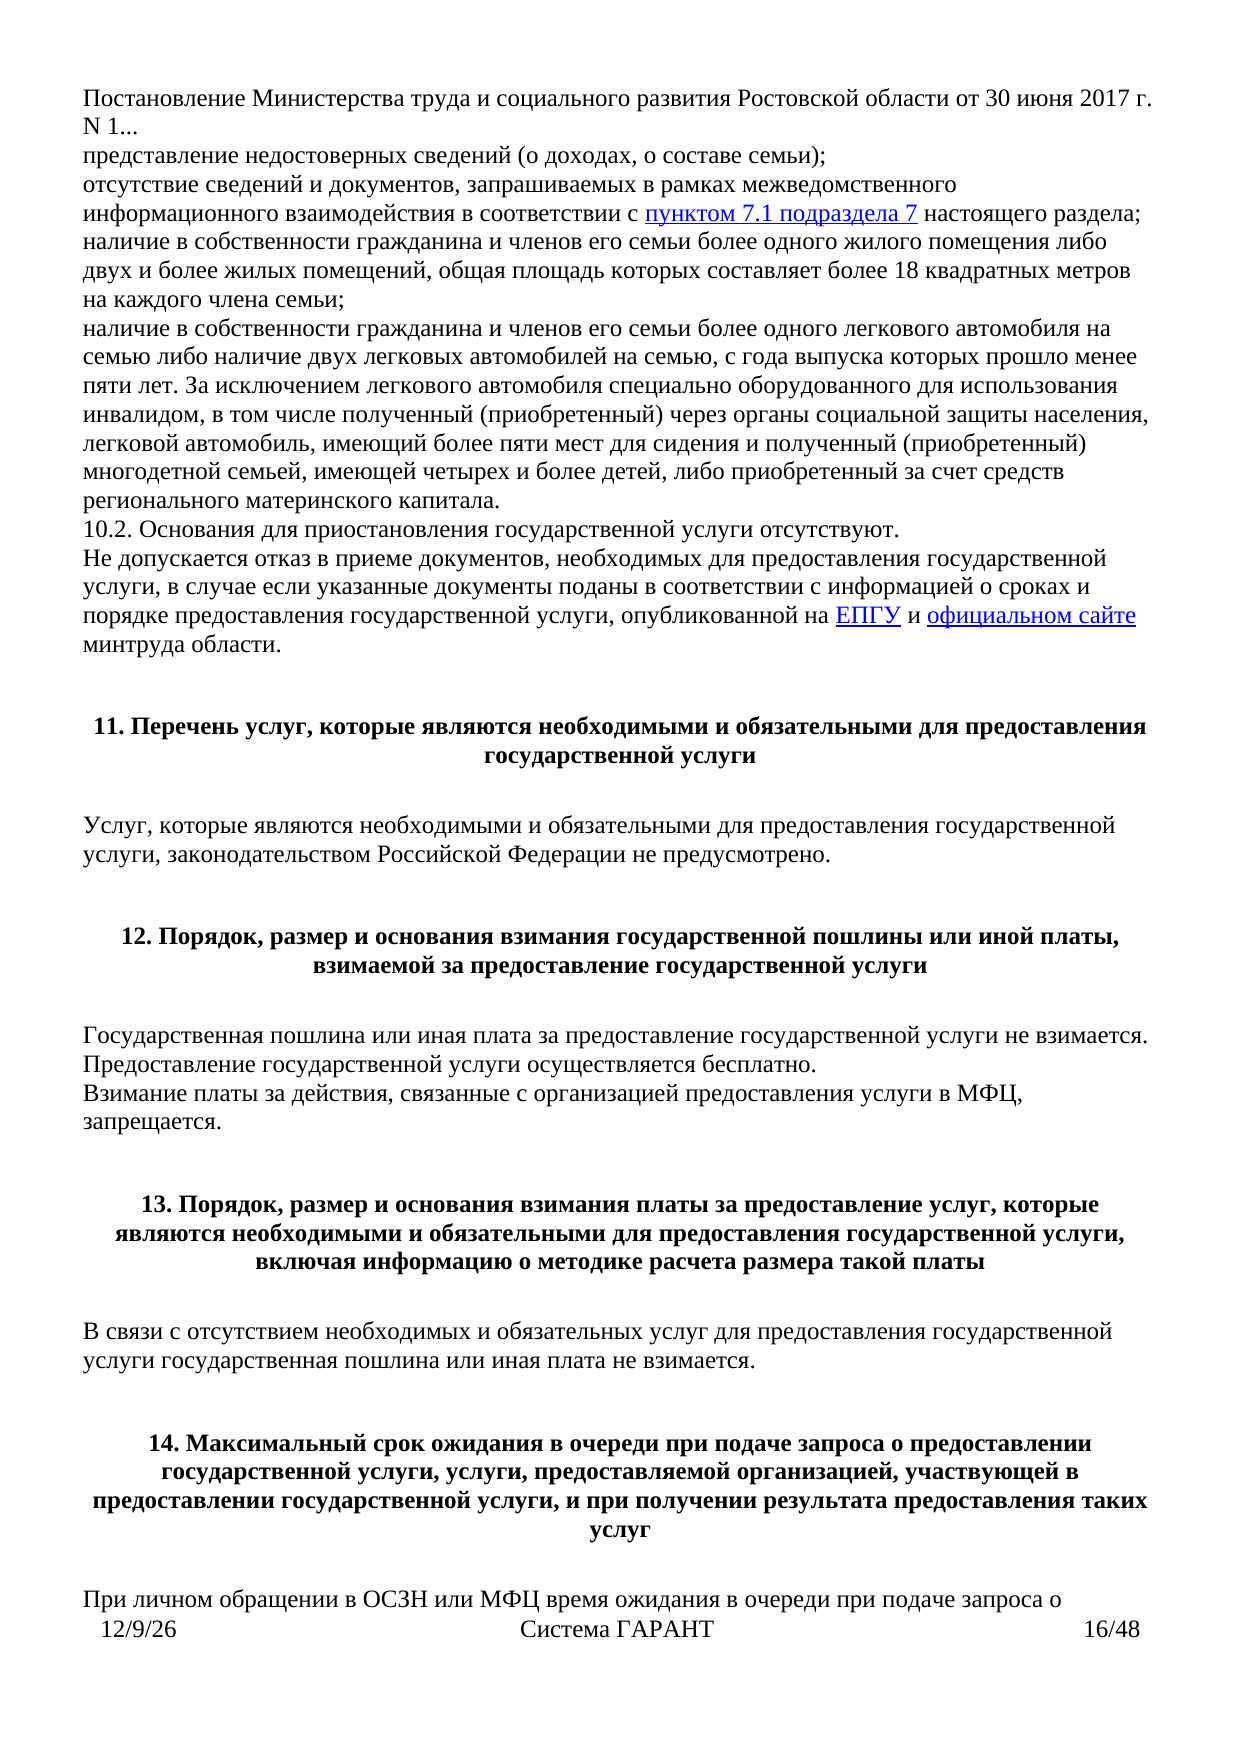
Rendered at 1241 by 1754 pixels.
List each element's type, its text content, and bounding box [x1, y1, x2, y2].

text При личном обращении в ОСЗН или МФЦ время ожидания в очереди при подаче запроса о [83, 1584, 1157, 1613]
text наличие в собственности гражданина и членов его семьи более одного жилого помещения либо двух и более жилых помещений, общая площадь которых составляет более 18 квадратных метров на каждого члена семьи; [83, 226, 1157, 313]
subtitle 14. Максимальный срок ожидания в очереди при подаче запроса о предоставлении государственной услуги, услуги, предоставляемой организацией, участвующей в предоставлении государственной услуги, и при получении результата предоставления таких услуг [83, 1428, 1157, 1543]
text Взимание платы за действия, связанные с организацией предоставления услуги в МФЦ, запрещается. [83, 1078, 1157, 1135]
text Услуг, которые являются необходимыми и обязательными для предоставления государственной услуги, законодательством Российской Федерации не предусмотрено. [83, 810, 1157, 868]
text отсутствие сведений и документов, запрашиваемых в рамках межведомственного информационного взаимодействия в соответствии с пунктом 7.1 подраздела 7 настоящего раздела; [83, 169, 1157, 226]
subtitle 11. Перечень услуг, которые являются необходимыми и обязательными для предоставления государственной услуги [83, 711, 1157, 769]
text В связи с отсутствием необходимых и обязательных услуг для предоставления государственной услуги государственная пошлина или иная плата не взимается. [83, 1316, 1157, 1374]
text представление недостоверных сведений (о доходах, о составе семьи); [83, 140, 1157, 169]
subtitle 12. Порядок, размер и основания взимания государственной пошлины или иной платы, взимаемой за предоставление государственной услуги [83, 921, 1157, 979]
subtitle 13. Порядок, размер и основания взимания платы за предоставление услуг, которые являются необходимыми и обязательными для предоставления государственной услуги, включая информацию о методике расчета размера такой платы [83, 1189, 1157, 1275]
text 10.2. Основания для приостановления государственной услуги отсутствуют. [83, 514, 1157, 543]
text наличие в собственности гражданина и членов его семьи более одного легкового автомобиля на семью либо наличие двух легковых автомобилей на семью, с года выпуска которых прошло менее пяти лет. За исключением легкового автомобиля специально оборудованного для использования инвалидом, в том числе полученный (приобретенный) через органы социальной защиты населения, легковой автомобиль, имеющий более пяти мест для сидения и полученный (приобретенный) многодетной семьей, имеющей четырех и более детей, либо приобретенный за счет средств регионального материнского капитала. [83, 313, 1157, 514]
text Государственная пошлина или иная плата за предоставление государственной услуги не взимается. Предоставление государственной услуги осуществляется бесплатно. [83, 1020, 1157, 1078]
text Не допускается отказ в приеме документов, необходимых для предоставления государственной услуги, в случае если указанные документы поданы в соответствии с информацией о сроках и порядке предоставления государственной услуги, опубликованной на ЕПГУ и официальном сайте минтруда области. [83, 543, 1157, 658]
